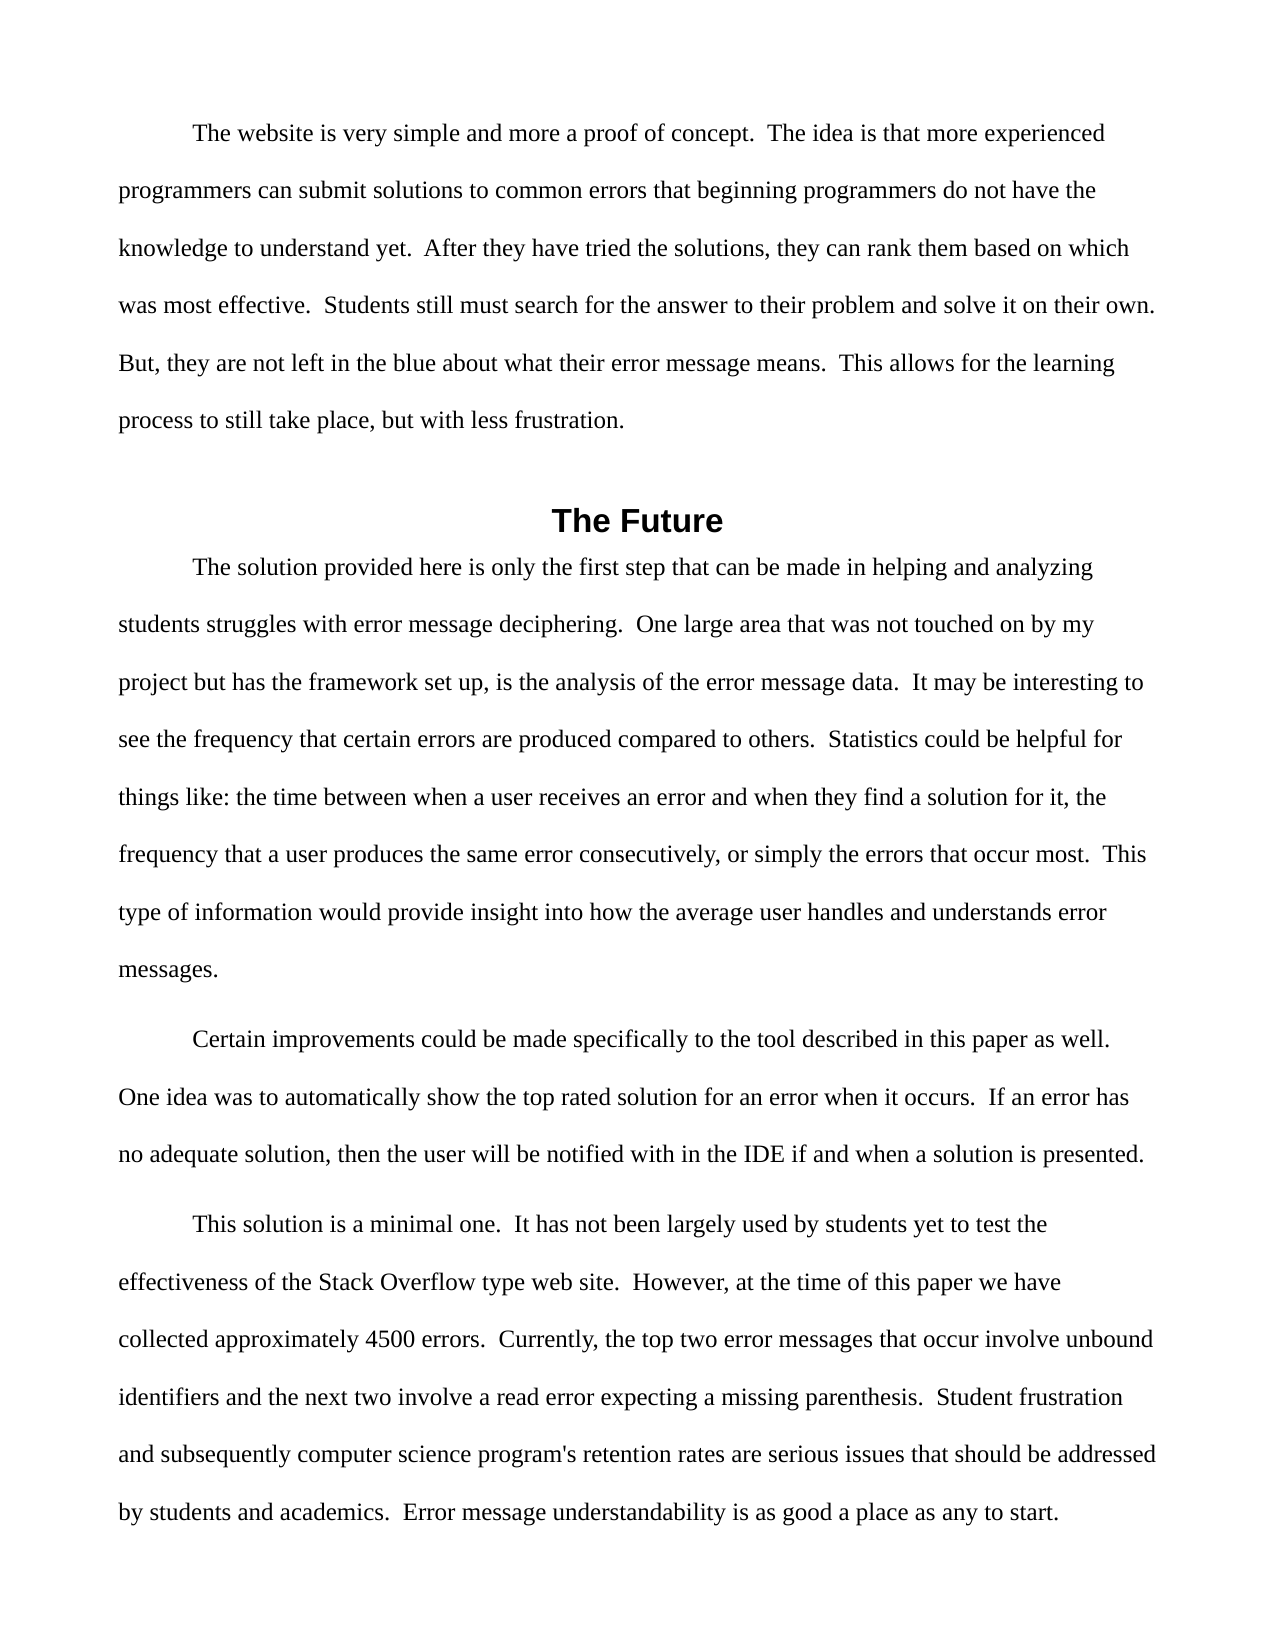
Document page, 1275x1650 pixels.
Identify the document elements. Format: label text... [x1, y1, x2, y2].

subtitle The Future [118, 501, 1157, 539]
text Certain improvements could be made specifically to the tool described in this paper as well. One idea was to automatically show the top rated solution for an error when it occurs. If an error has no adequate solution, then the user will be notified with in the IDE if and when a solution is presented. [118, 1024, 1157, 1168]
text The website is very simple and more a proof of concept. The idea is that more experienced programmers can submit solutions to common errors that beginning programmers do not have the knowledge to understand yet. After they have tried the solutions, they can rank them based on which was most effective. Students still must search for the answer to their problem and solve it on their own. But, they are not left in the blue about what their error message means. This allows for the learning process to still take place, but with less frustration. [118, 118, 1157, 434]
text The solution provided here is only the first step that can be made in helping and analyzing students struggles with error message deciphering. One large area that was not touched on by my project but has the framework set up, is the analysis of the error message data. It may be interesting to see the frequency that certain errors are produced compared to others. Statistics could be helpful for things like: the time between when a user receives an error and when they find a solution for it, the frequency that a user produces the same error consecutively, or simply the errors that occur most. This type of information would provide insight into how the average user handles and understands error messages. [118, 552, 1157, 983]
text This solution is a minimal one. It has not been largely used by students yet to test the effectiveness of the Stack Overflow type web site. However, at the time of this paper we have collected approximately 4500 errors. Currently, the top two error messages that occur involve unbound identifiers and the next two involve a read error expecting a missing parenthesis. Student frustration and subsequently computer science program's retention rates are serious issues that should be addressed by students and academics. Error message understandability is as good a place as any to start. [118, 1209, 1157, 1525]
